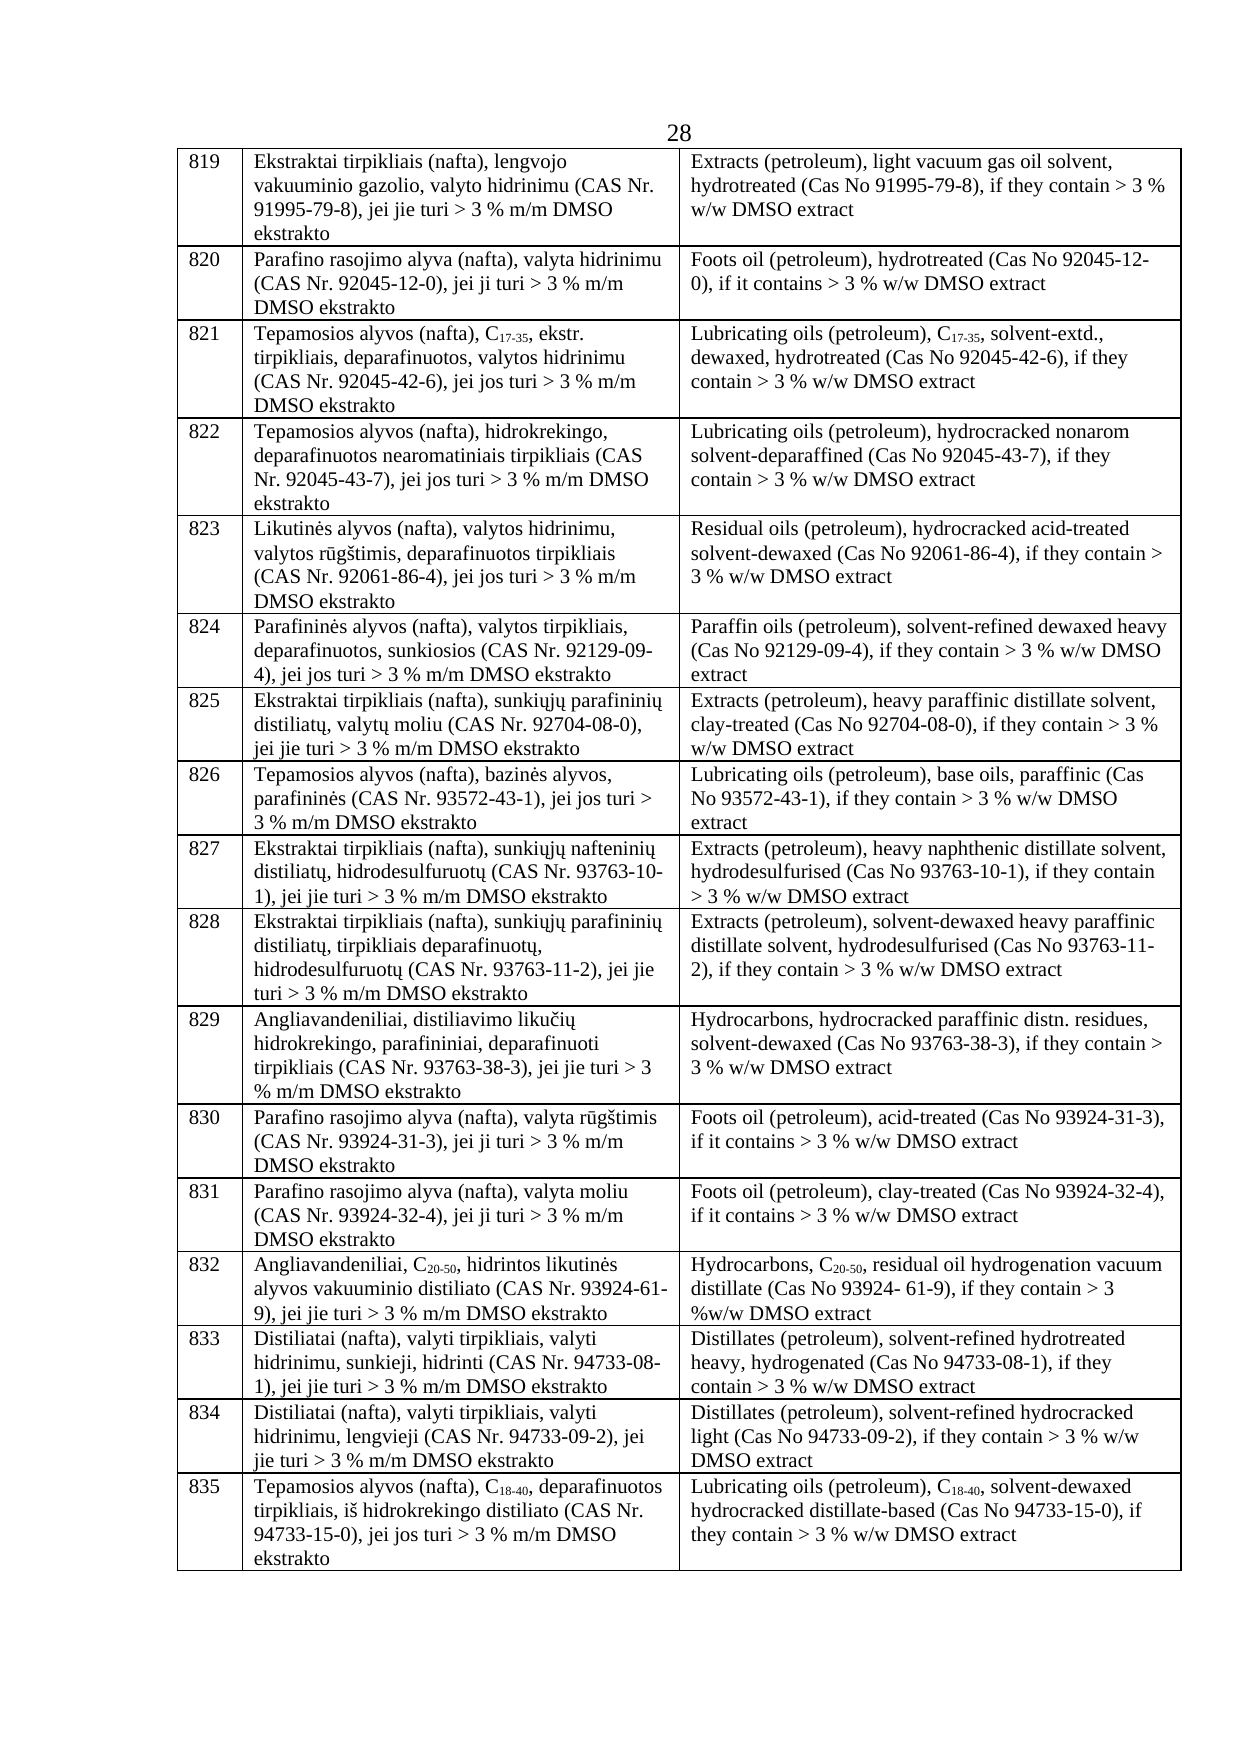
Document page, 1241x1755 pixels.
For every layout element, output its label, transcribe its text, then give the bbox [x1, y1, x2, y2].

table_cell Ekstraktai tirpikliais (nafta), sunkiųjų parafininių distiliatų, tirpikliais deparafinuotų, hidrodesulfuruotų (CAS Nr. 93763-11-2), jei jie turi > 3 % m/m DMSO ekstrakto [243, 909, 679, 1005]
table_cell 830 [178, 1105, 242, 1177]
table_cell 823 [178, 516, 242, 613]
table_cell 832 [178, 1252, 242, 1324]
table_cell Ekstraktai tirpikliais (nafta), sunkiųjų parafininių distiliatų, valytų moliu (CAS Nr. 92704-08-0), jei jie turi > 3 % m/m DMSO ekstrakto [243, 688, 679, 760]
table_cell Tepamosios alyvos (nafta), bazinės alyvos, parafininės (CAS Nr. 93572-43-1), jei jos turi > 3 % m/m DMSO ekstrakto [243, 762, 679, 834]
table_cell Extracts (petroleum), heavy paraffinic distillate solvent, clay-treated (Cas No 92704-08-0), if they contain > 3 % w/w DMSO extract [680, 688, 1180, 760]
table_cell 820 [178, 247, 242, 319]
table_cell Distillates (petroleum), solvent-refined hydrotreated heavy, hydrogenated (Cas No 94733-08-1), if they contain > 3 % w/w DMSO extract [680, 1326, 1180, 1398]
table_cell 827 [178, 836, 242, 908]
table_cell Foots oil (petroleum), hydrotreated (Cas No 92045-12-0), if it contains > 3 % w/w DMSO extract [680, 247, 1180, 319]
table_cell 834 [178, 1400, 242, 1472]
table_cell Likutinės alyvos (nafta), valytos hidrinimu, valytos rūgštimis, deparafinuotos tirpikliais (CAS Nr. 92061-86-4), jei jos turi > 3 % m/m DMSO ekstrakto [243, 516, 679, 613]
table_cell Angliavandeniliai, distiliavimo likučių hidrokrekingo, parafininiai, deparafinuoti tirpikliais (CAS Nr. 93763-38-3), jei jie turi > 3 % m/m DMSO ekstrakto [243, 1007, 679, 1103]
table_cell 826 [178, 762, 242, 834]
table_cell Hydrocarbons, hydrocracked paraffinic distn. residues, solvent-dewaxed (Cas No 93763-38-3), if they contain > 3 % w/w DMSO extract [680, 1007, 1180, 1103]
table_cell 833 [178, 1326, 242, 1398]
table_cell Lubricating oils (petroleum), hydrocracked nonarom solvent-deparaffined (Cas No 92045-43-7), if they contain > 3 % w/w DMSO extract [680, 419, 1180, 515]
table_cell Residual oils (petroleum), hydrocracked acid-treated solvent-dewaxed (Cas No 92061-86-4), if they contain > 3 % w/w DMSO extract [680, 516, 1180, 613]
table_cell Lubricating oils (petroleum), C18-40, solvent-dewaxed hydrocracked distillate-based (Cas No 94733-15-0), if they contain > 3 % w/w DMSO extract [680, 1474, 1180, 1570]
table_cell 835 [178, 1474, 242, 1570]
table_cell Ekstraktai tirpikliais (nafta), lengvojo vakuuminio gazolio, valyto hidrinimu (CAS Nr. 91995-79-8), jei jie turi > 3 % m/m DMSO ekstrakto [243, 149, 679, 245]
table_cell Tepamosios alyvos (nafta), C17-35, ekstr. tirpikliais, deparafinuotos, valytos hidrinimu (CAS Nr. 92045-42-6), jei jos turi > 3 % m/m DMSO ekstrakto [243, 321, 679, 417]
table_cell 822 [178, 419, 242, 515]
table_cell Lubricating oils (petroleum), base oils, paraffinic (Cas No 93572-43-1), if they contain > 3 % w/w DMSO extract [680, 762, 1180, 834]
table_cell Parafino rasojimo alyva (nafta), valyta hidrinimu (CAS Nr. 92045-12-0), jei ji turi > 3 % m/m DMSO ekstrakto [243, 247, 679, 319]
table_cell Extracts (petroleum), light vacuum gas oil solvent, hydrotreated (Cas No 91995-79-8), if they contain > 3 % w/w DMSO extract [680, 149, 1180, 245]
table_cell 819 [178, 149, 242, 245]
table_cell Lubricating oils (petroleum), C17-35, solvent-extd., dewaxed, hydrotreated (Cas No 92045-42-6), if they contain > 3 % w/w DMSO extract [680, 321, 1180, 417]
table_cell Hydrocarbons, C20-50, residual oil hydrogenation vacuum distillate (Cas No 93924- 61-9), if they contain > 3 %w/w DMSO extract [680, 1252, 1180, 1324]
table_cell Distiliatai (nafta), valyti tirpikliais, valyti hidrinimu, lengvieji (CAS Nr. 94733-09-2), jei jie turi > 3 % m/m DMSO ekstrakto [243, 1400, 679, 1472]
table_cell Paraffin oils (petroleum), solvent-refined dewaxed heavy (Cas No 92129-09-4), if they contain > 3 % w/w DMSO extract [680, 614, 1180, 686]
table_cell Distiliatai (nafta), valyti tirpikliais, valyti hidrinimu, sunkieji, hidrinti (CAS Nr. 94733-08-1), jei jie turi > 3 % m/m DMSO ekstrakto [243, 1326, 679, 1398]
table_cell Parafino rasojimo alyva (nafta), valyta moliu (CAS Nr. 93924-32-4), jei ji turi > 3 % m/m DMSO ekstrakto [243, 1179, 679, 1251]
table_cell Tepamosios alyvos (nafta), hidrokrekingo, deparafinuotos nearomatiniais tirpikliais (CAS Nr. 92045-43-7), jei jos turi > 3 % m/m DMSO ekstrakto [243, 419, 679, 515]
table_cell 821 [178, 321, 242, 417]
table_cell 825 [178, 688, 242, 760]
table_cell Distillates (petroleum), solvent-refined hydrocracked light (Cas No 94733-09-2), if they contain > 3 % w/w DMSO extract [680, 1400, 1180, 1472]
table_cell Parafininės alyvos (nafta), valytos tirpikliais, deparafinuotos, sunkiosios (CAS Nr. 92129-09-4), jei jos turi > 3 % m/m DMSO ekstrakto [243, 614, 679, 686]
table_cell Parafino rasojimo alyva (nafta), valyta rūgštimis (CAS Nr. 93924-31-3), jei ji turi > 3 % m/m DMSO ekstrakto [243, 1105, 679, 1177]
table_cell Foots oil (petroleum), acid-treated (Cas No 93924-31-3), if it contains > 3 % w/w DMSO extract [680, 1105, 1180, 1177]
table_cell Tepamosios alyvos (nafta), C18-40, deparafinuotos tirpikliais, iš hidrokrekingo distiliato (CAS Nr. 94733-15-0), jei jos turi > 3 % m/m DMSO ekstrakto [243, 1474, 679, 1570]
table_cell 829 [178, 1007, 242, 1103]
table_cell 828 [178, 909, 242, 1005]
table_cell 824 [178, 614, 242, 686]
table_cell Extracts (petroleum), heavy naphthenic distillate solvent, hydrodesulfurised (Cas No 93763-10-1), if they contain > 3 % w/w DMSO extract [680, 836, 1180, 908]
table_cell 831 [178, 1179, 242, 1251]
table_cell Ekstraktai tirpikliais (nafta), sunkiųjų nafteninių distiliatų, hidrodesulfuruotų (CAS Nr. 93763-10-1), jei jie turi > 3 % m/m DMSO ekstrakto [243, 836, 679, 908]
table_cell Extracts (petroleum), solvent-dewaxed heavy paraffinic distillate solvent, hydrodesulfurised (Cas No 93763-11-2), if they contain > 3 % w/w DMSO extract [680, 909, 1180, 1005]
table_cell Angliavandeniliai, C20-50, hidrintos likutinės alyvos vakuuminio distiliato (CAS Nr. 93924-61-9), jei jie turi > 3 % m/m DMSO ekstrakto [243, 1252, 679, 1324]
table_cell Foots oil (petroleum), clay-treated (Cas No 93924-32-4), if it contains > 3 % w/w DMSO extract [680, 1179, 1180, 1251]
